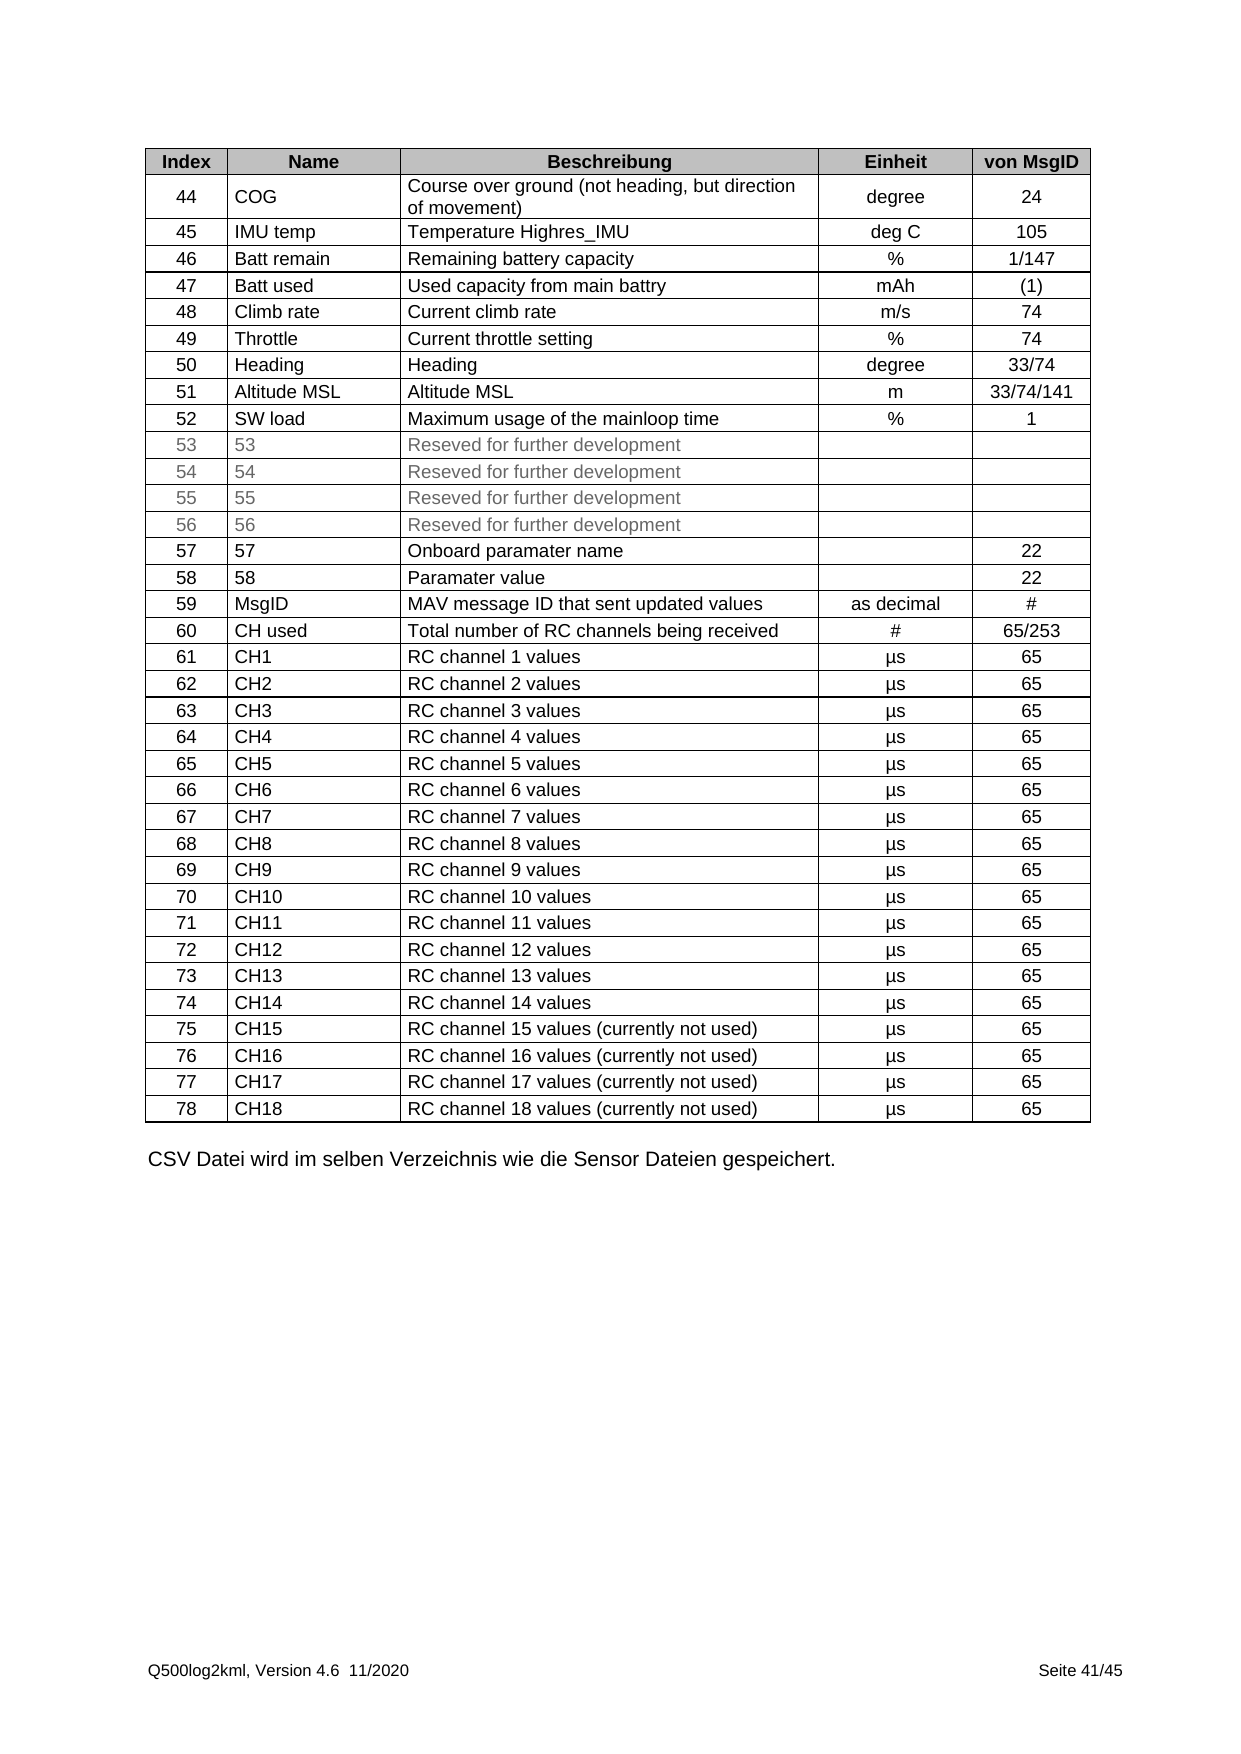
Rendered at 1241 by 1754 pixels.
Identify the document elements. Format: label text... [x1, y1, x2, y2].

table_cell RC channel 6 values [401, 777, 818, 803]
table_cell RC channel 12 values [401, 937, 818, 962]
table_cell Current climb rate [401, 299, 818, 324]
table_cell 63 [146, 698, 227, 723]
table_cell Batt remain [228, 246, 400, 271]
table_cell 71 [146, 910, 227, 936]
table_cell µs [819, 751, 972, 776]
table_cell RC channel 16 values (currently not used) [401, 1043, 818, 1068]
table_cell % [819, 326, 972, 351]
table_cell µs [819, 724, 972, 749]
table_cell [973, 432, 1090, 457]
table_cell CH17 [228, 1069, 400, 1095]
table_cell [819, 485, 972, 511]
table_cell 53 [146, 432, 227, 457]
table_cell 60 [146, 618, 227, 643]
table_cell 74 [973, 299, 1090, 324]
table_cell 76 [146, 1043, 227, 1068]
table_cell RC channel 14 values [401, 990, 818, 1015]
table_cell deg C [819, 219, 972, 245]
table_cell as decimal [819, 591, 972, 617]
table_cell m [819, 379, 972, 404]
table_cell Total number of RC channels being received [401, 618, 818, 643]
table_cell 65 [973, 1016, 1090, 1042]
table_cell 58 [228, 565, 400, 590]
table_cell Reseved for further development [401, 459, 818, 484]
table_cell Maximum usage of the mainloop time [401, 405, 818, 431]
table_cell RC channel 10 values [401, 884, 818, 909]
table_cell Onboard paramater name [401, 538, 818, 564]
table_cell [819, 512, 972, 537]
table_cell 49 [146, 326, 227, 351]
table_header Beschreibung [401, 149, 818, 174]
table_cell IMU temp [228, 219, 400, 245]
table_cell 74 [146, 990, 227, 1015]
table_cell 67 [146, 804, 227, 829]
table_cell 54 [146, 459, 227, 484]
table_cell [973, 512, 1090, 537]
table_header Einheit [819, 149, 972, 174]
table_cell 62 [146, 671, 227, 696]
table_cell 65 [973, 698, 1090, 723]
table_cell CH15 [228, 1016, 400, 1042]
table_cell [819, 565, 972, 590]
table_cell [819, 538, 972, 564]
table_cell µs [819, 1043, 972, 1068]
table_cell 45 [146, 219, 227, 245]
text CSV Datei wird im selben Verzeichnis wie die Sensor Dateien gespeichert. [148, 1146, 1093, 1170]
table_cell 44 [146, 175, 227, 218]
table_cell Reseved for further development [401, 432, 818, 457]
table_cell µs [819, 1016, 972, 1042]
table_cell µs [819, 857, 972, 882]
table_cell 53 [228, 432, 400, 457]
table_cell RC channel 15 values (currently not used) [401, 1016, 818, 1042]
table_header Index [146, 149, 227, 174]
table_cell RC channel 1 values [401, 644, 818, 670]
table_cell Temperature Highres_IMU [401, 219, 818, 245]
table_cell CH used [228, 618, 400, 643]
table_cell RC channel 9 values [401, 857, 818, 882]
table_cell CH8 [228, 830, 400, 856]
table_cell Altitude MSL [228, 379, 400, 404]
table_cell % [819, 405, 972, 431]
table_cell 73 [146, 963, 227, 989]
table_cell mAh [819, 273, 972, 298]
table_cell [973, 459, 1090, 484]
table_cell 65 [973, 671, 1090, 696]
table_cell 57 [228, 538, 400, 564]
table_cell RC channel 11 values [401, 910, 818, 936]
table_cell 69 [146, 857, 227, 882]
table_cell RC channel 13 values [401, 963, 818, 989]
table_cell # [819, 618, 972, 643]
table_cell Paramater value [401, 565, 818, 590]
table_cell 65 [146, 751, 227, 776]
table_cell Batt used [228, 273, 400, 298]
table_cell 65 [973, 644, 1090, 670]
table_cell RC channel 2 values [401, 671, 818, 696]
table_cell [819, 432, 972, 457]
table_cell 65 [973, 937, 1090, 962]
table_cell µs [819, 804, 972, 829]
table_cell 65 [973, 857, 1090, 882]
table_cell 65 [973, 830, 1090, 856]
table_cell Course over ground (not heading, but direction of movement) [401, 175, 818, 218]
table_cell RC channel 3 values [401, 698, 818, 723]
table_cell 65 [973, 1043, 1090, 1068]
table_cell SW load [228, 405, 400, 431]
table_cell CH12 [228, 937, 400, 962]
table_cell 65 [973, 910, 1090, 936]
table_cell 51 [146, 379, 227, 404]
table_cell 46 [146, 246, 227, 271]
table_cell 56 [228, 512, 400, 537]
table_cell 54 [228, 459, 400, 484]
table_cell 56 [146, 512, 227, 537]
table_cell µs [819, 937, 972, 962]
table_cell 58 [146, 565, 227, 590]
table_cell 65 [973, 724, 1090, 749]
table_cell 65 [973, 884, 1090, 909]
table_cell 78 [146, 1096, 227, 1121]
table_cell Throttle [228, 326, 400, 351]
table_cell [819, 459, 972, 484]
table_cell 33/74 [973, 352, 1090, 378]
table_cell 70 [146, 884, 227, 909]
table_cell 65 [973, 963, 1090, 989]
table_cell 55 [228, 485, 400, 511]
table_cell µs [819, 1069, 972, 1095]
table_cell RC channel 18 values (currently not used) [401, 1096, 818, 1121]
table_cell µs [819, 777, 972, 803]
table_cell COG [228, 175, 400, 218]
table_cell µs [819, 698, 972, 723]
table_cell Remaining battery capacity [401, 246, 818, 271]
table_cell % [819, 246, 972, 271]
table_cell CH1 [228, 644, 400, 670]
table_cell 72 [146, 937, 227, 962]
table_cell Used capacity from main battry [401, 273, 818, 298]
table_cell degree [819, 175, 972, 218]
table_cell µs [819, 1096, 972, 1121]
table_cell µs [819, 910, 972, 936]
table_cell RC channel 4 values [401, 724, 818, 749]
table_cell µs [819, 884, 972, 909]
table_cell CH11 [228, 910, 400, 936]
table_cell [973, 485, 1090, 511]
table_cell CH5 [228, 751, 400, 776]
table_cell m/s [819, 299, 972, 324]
table_cell µs [819, 963, 972, 989]
table_cell CH3 [228, 698, 400, 723]
table_cell 59 [146, 591, 227, 617]
table_cell # [973, 591, 1090, 617]
table_cell 65 [973, 804, 1090, 829]
table_cell CH4 [228, 724, 400, 749]
table_cell RC channel 17 values (currently not used) [401, 1069, 818, 1095]
table_cell CH16 [228, 1043, 400, 1068]
table_cell 1/147 [973, 246, 1090, 271]
table_cell CH6 [228, 777, 400, 803]
table_cell 33/74/141 [973, 379, 1090, 404]
table_cell µs [819, 671, 972, 696]
table_cell 22 [973, 538, 1090, 564]
table_cell 66 [146, 777, 227, 803]
table_cell 1 [973, 405, 1090, 431]
table_cell µs [819, 644, 972, 670]
table_cell MAV message ID that sent updated values [401, 591, 818, 617]
table_cell 65 [973, 777, 1090, 803]
table_header von MsgID [973, 149, 1090, 174]
table_cell µs [819, 830, 972, 856]
table_cell Current throttle setting [401, 326, 818, 351]
table_cell Reseved for further development [401, 485, 818, 511]
table_cell 75 [146, 1016, 227, 1042]
table_cell 50 [146, 352, 227, 378]
table_cell 61 [146, 644, 227, 670]
table_cell CH14 [228, 990, 400, 1015]
table_cell Heading [228, 352, 400, 378]
table_cell (1) [973, 273, 1090, 298]
table_cell 48 [146, 299, 227, 324]
table_header Name [228, 149, 400, 174]
table_cell 24 [973, 175, 1090, 218]
table_cell CH18 [228, 1096, 400, 1121]
table_cell CH7 [228, 804, 400, 829]
table_cell CH13 [228, 963, 400, 989]
table_cell 105 [973, 219, 1090, 245]
table_cell Climb rate [228, 299, 400, 324]
table_cell CH2 [228, 671, 400, 696]
table_cell 57 [146, 538, 227, 564]
table_cell 64 [146, 724, 227, 749]
table_cell Altitude MSL [401, 379, 818, 404]
table_cell degree [819, 352, 972, 378]
table_cell 77 [146, 1069, 227, 1095]
table_cell 65 [973, 1069, 1090, 1095]
table_cell Heading [401, 352, 818, 378]
table_cell RC channel 5 values [401, 751, 818, 776]
table_cell 74 [973, 326, 1090, 351]
table_cell 65 [973, 990, 1090, 1015]
table_cell 65/253 [973, 618, 1090, 643]
table_cell 55 [146, 485, 227, 511]
table_cell 47 [146, 273, 227, 298]
table_cell 52 [146, 405, 227, 431]
table_cell µs [819, 990, 972, 1015]
table_cell MsgID [228, 591, 400, 617]
table_cell 65 [973, 751, 1090, 776]
table_cell 65 [973, 1096, 1090, 1121]
table_cell CH9 [228, 857, 400, 882]
table_cell 22 [973, 565, 1090, 590]
table_cell RC channel 7 values [401, 804, 818, 829]
table_cell 68 [146, 830, 227, 856]
table_cell Reseved for further development [401, 512, 818, 537]
table_cell RC channel 8 values [401, 830, 818, 856]
table_cell CH10 [228, 884, 400, 909]
